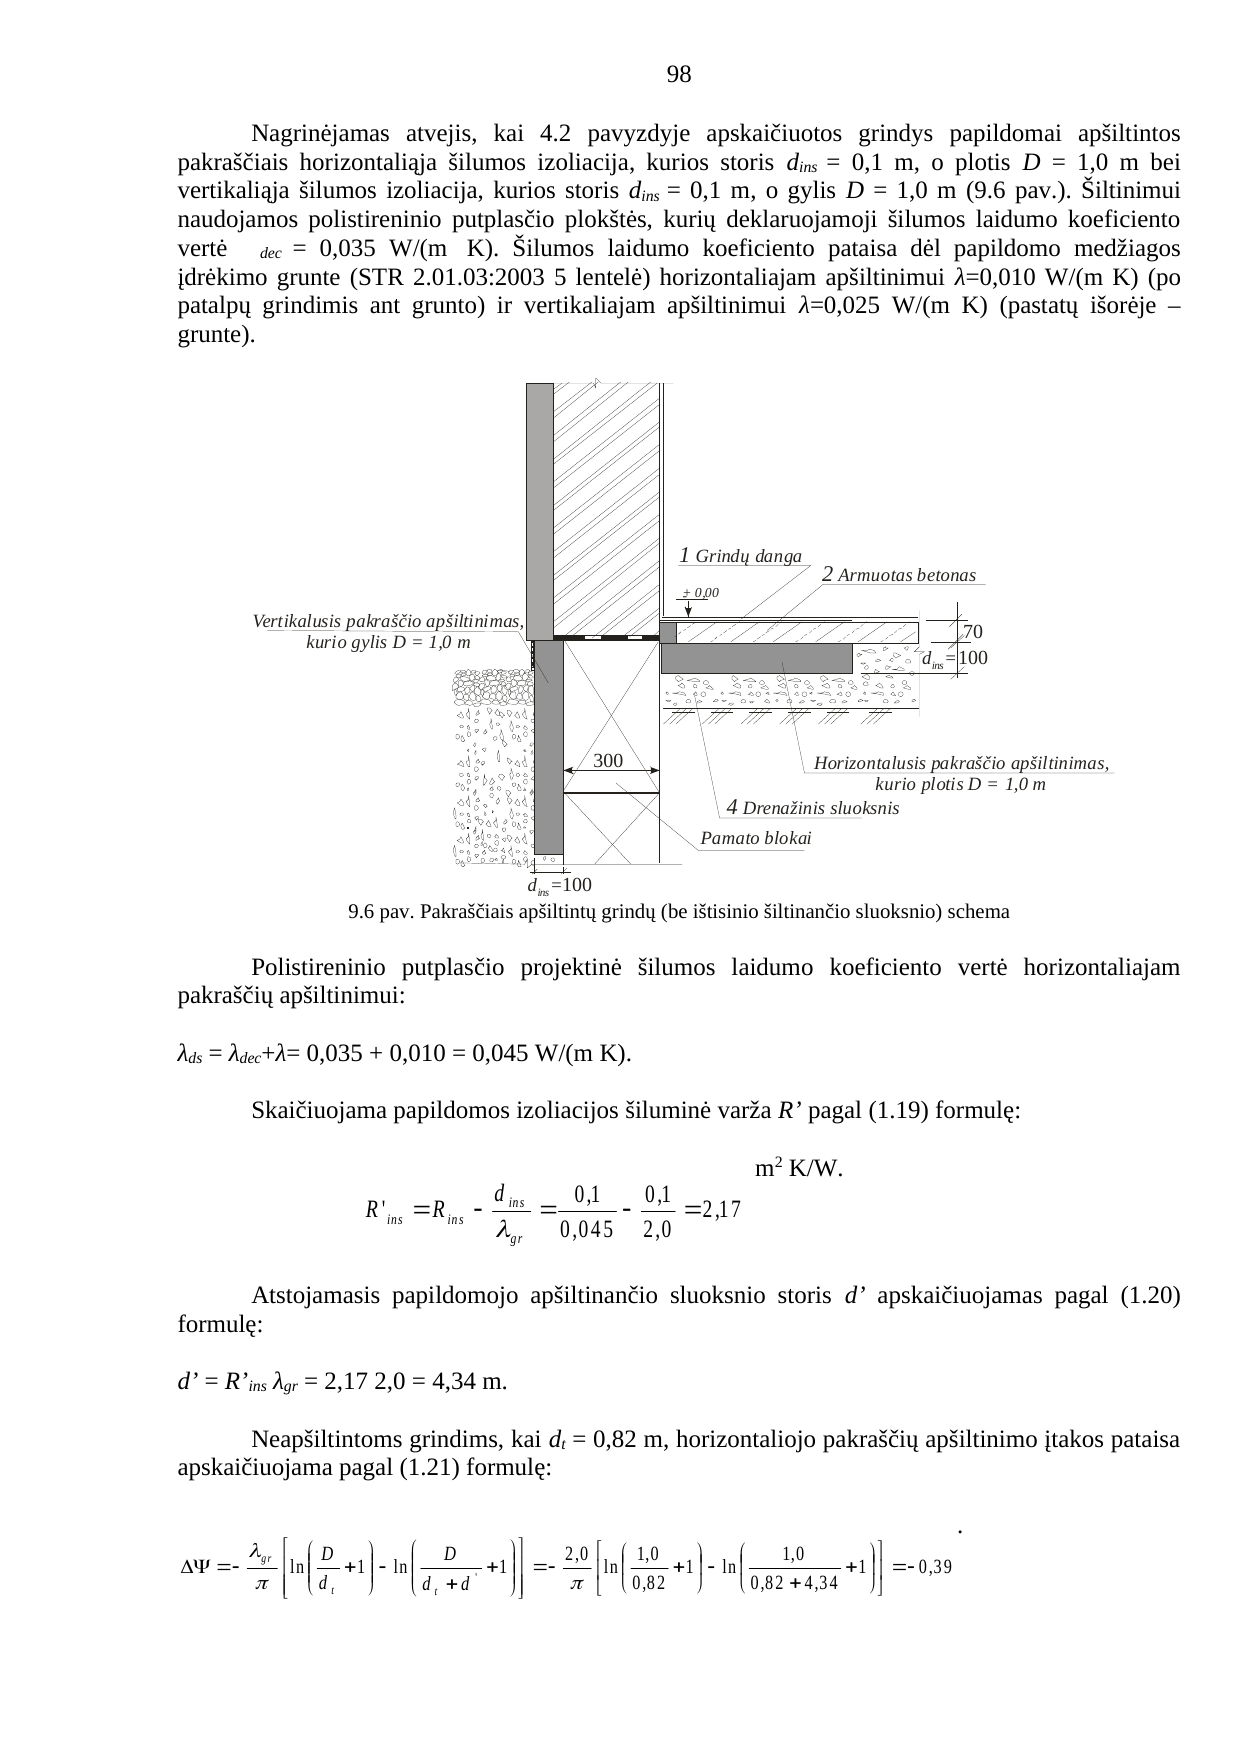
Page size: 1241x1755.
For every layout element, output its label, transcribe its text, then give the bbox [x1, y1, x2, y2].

text m2 K/W. [177, 1153, 1181, 1251]
text Polistireninio putplasčio projektinė šilumos laidumo koeficiento vertė horizontaliajam pakraščių apšiltinimui: [177, 952, 1181, 1009]
text Skaičiuojama papildomos izoliacijos šiluminė varža R’ pagal (1.19) formulę: [177, 1095, 1181, 1124]
text . [177, 1510, 1181, 1603]
text Nagrinėjamas atvejis, kai 4.2 pavyzdyje apskaičiuotos grindys papildomai apšiltintos pakraščiais horizontaliąja šilumos izoliacija, kurios storis dins = 0,1 m, o plotis D = 1,0 m bei vertikaliąja šilumos izoliacija, kurios storis dins = 0,1 m, o gylis D = 1,0 m (9.6 pav.). Šiltinimui naudojamos polistireninio putplasčio plokštės, kurių deklaruojamoji šilumos laidumo koeficiento vertė dec = 0,035 W/(mK). Šilumos laidumo koeficiento pataisa dėl papildomo medžiagos įdrėkimo grunte (STR 2.01.03:2003 5 lentelė) horizontaliajam apšiltinimui λ=0,010 W/(m K) (po patalpų grindimis ant grunto) ir vertikaliajam apšiltinimui λ=0,025 W/(m K) (pastatų išorėje – grunte). [177, 118, 1181, 348]
text 9.6 pav. Pakraščiais apšiltintų grindų (be ištisinio šiltinančio sluoksnio) schema [177, 899, 1181, 923]
text d’ = R’ins λgr = 2,17 2,0 = 4,34 m. [177, 1366, 1181, 1395]
text Atstojamasis papildomojo apšiltinančio sluoksnio storis d’ apskaičiuojamas pagal (1.20) formulę: [177, 1280, 1181, 1337]
text λds = λdec+λ= 0,035 + 0,010 = 0,045 W/(m K). [177, 1038, 1181, 1067]
text Neapšiltintoms grindims, kai dt = 0,82 m, horizontaliojo pakraščių apšiltinimo įtakos pataisa apskaičiuojama pagal (1.21) formulę: [177, 1424, 1181, 1481]
